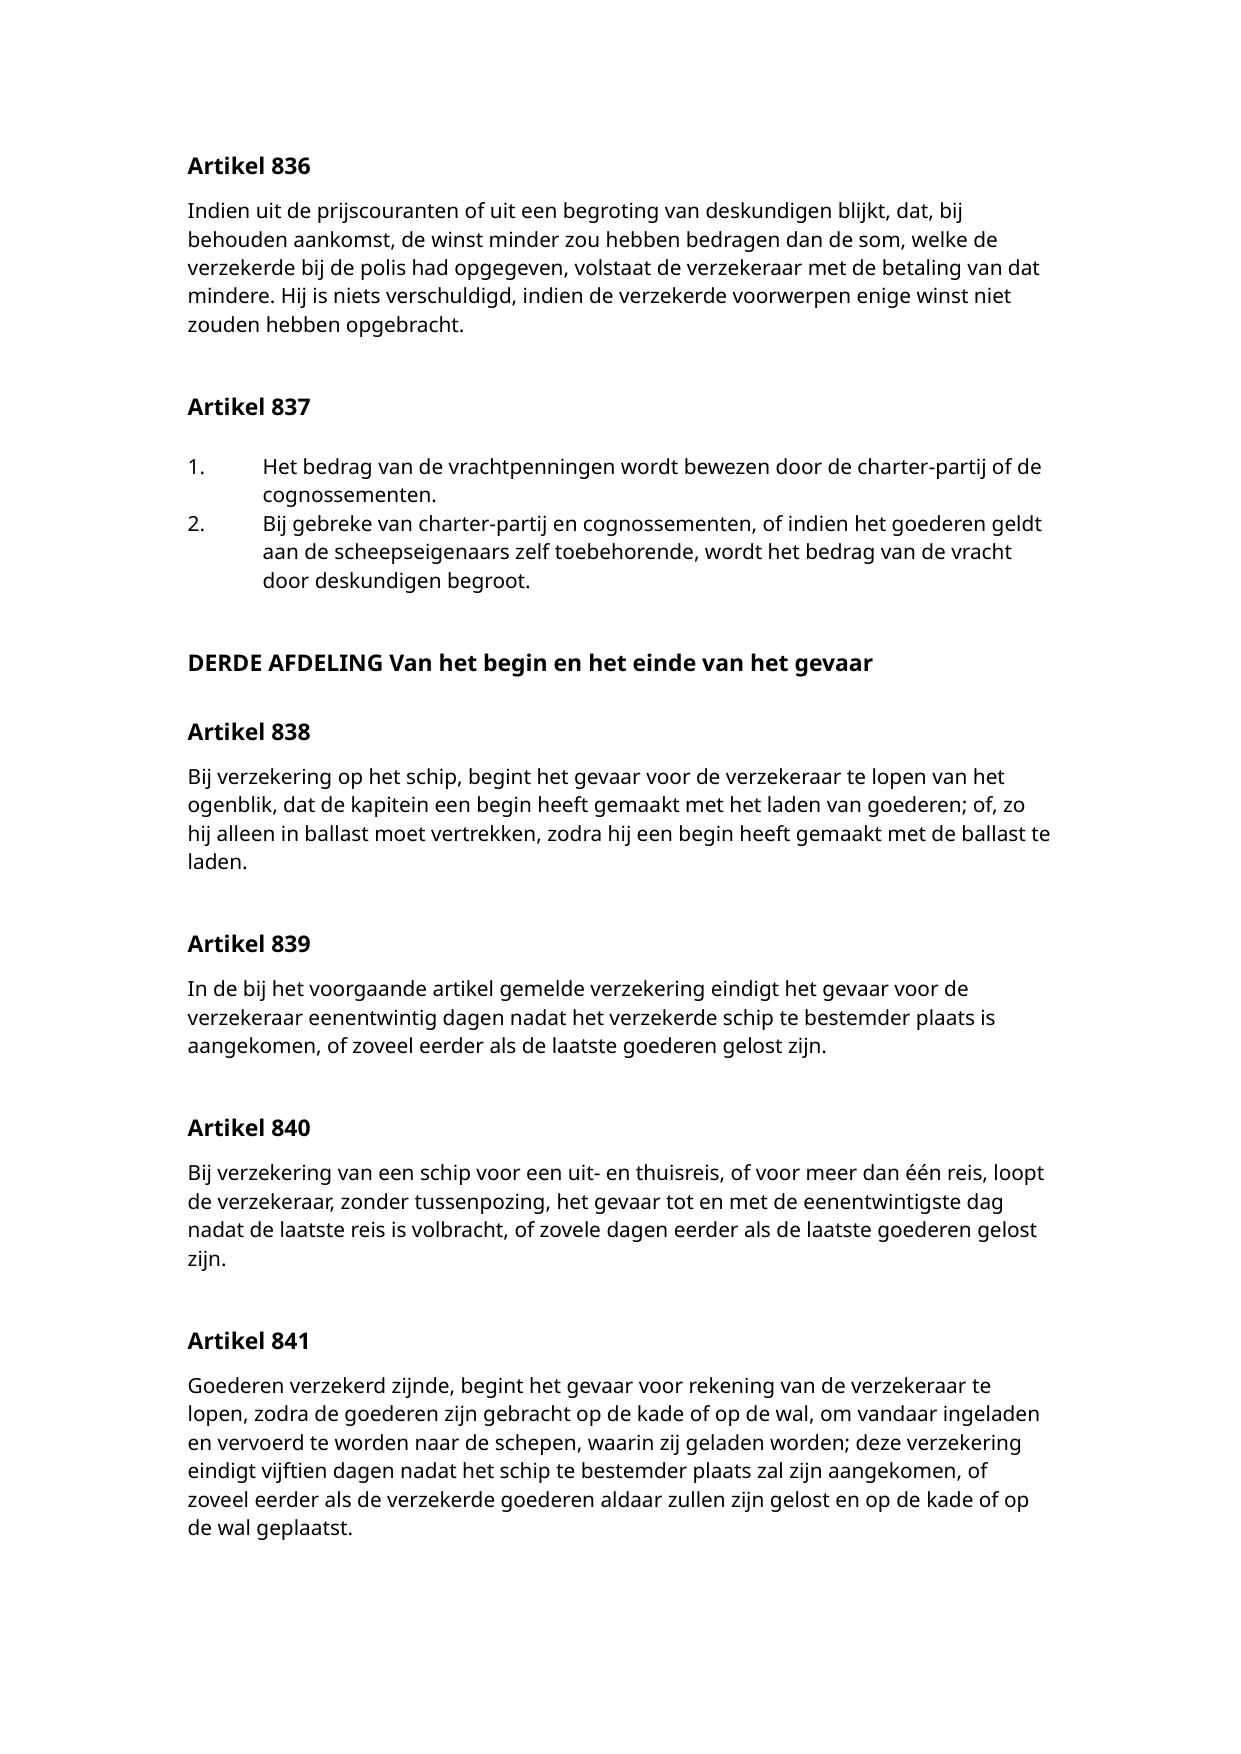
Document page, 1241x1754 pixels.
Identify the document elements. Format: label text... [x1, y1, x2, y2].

text Goederen verzekerd zijnde, begint het gevaar voor rekening van de verzekeraar te lopen, zodra de goederen zijn gebracht op de kade of op de wal, om vandaar ingeladen en vervoerd te worden naar de schepen, waarin zij geladen worden; deze verzekering eindigt vijftien dagen nadat het schip te bestemder plaats zal zijn aangekomen, of zoveel eerder als de verzekerde goederen aldaar zullen zijn gelost en op de kade of op de wal geplaatst. [187, 1371, 1053, 1542]
text Bij verzekering op het schip, begint het gevaar voor de verzekeraar te lopen van het ogenblik, dat de kapitein een begin heeft gemaakt met het laden van goederen; of, zo hij alleen in ballast moet vertrekken, zodra hij een begin heeft gemaakt met de ballast te laden. [187, 762, 1053, 876]
subtitle Artikel 840 [187, 1112, 1053, 1143]
subtitle Artikel 841 [187, 1325, 1053, 1356]
list Het bedrag van de vrachtpenningen wordt bewezen door de charter-partij of de cognossementen. [187, 452, 1053, 509]
subtitle Artikel 836 [187, 150, 1053, 181]
text In de bij het voorgaande artikel gemelde verzekering eindigt het gevaar voor de verzekeraar eenentwintig dagen nadat het verzekerde schip te bestemder plaats is aangekomen, of zoveel eerder als de laatste goederen gelost zijn. [187, 974, 1053, 1060]
text Bij verzekering van een schip voor een uit- en thuisreis, of voor meer dan één reis, loopt de verzekeraar, zonder tussenpozing, het gevaar tot en met de eenentwintigste dag nadat de laatste reis is volbracht, of zovele dagen eerder als de laatste goederen gelost zijn. [187, 1158, 1053, 1272]
text Indien uit de prijscouranten of uit een begroting van deskundigen blijkt, dat, bij behouden aankomst, de winst minder zou hebben bedragen dan de som, welke de verzekerde bij de polis had opgegeven, volstaat de verzekeraar met de betaling van dat mindere. Hij is niets verschuldigd, indien de verzekerde voorwerpen enige winst niet zouden hebben opgebracht. [187, 196, 1053, 338]
list Bij gebreke van charter-partij en cognossementen, of indien het goederen geldt aan de scheepseigenaars zelf toebehorende, wordt het bedrag van de vracht door deskundigen begroot. [187, 509, 1053, 594]
subtitle Artikel 838 [187, 716, 1053, 747]
subtitle Artikel 837 [187, 391, 1053, 422]
subtitle DERDE AFDELING Van het begin en het einde van het gevaar [187, 647, 1053, 678]
subtitle Artikel 839 [187, 928, 1053, 959]
